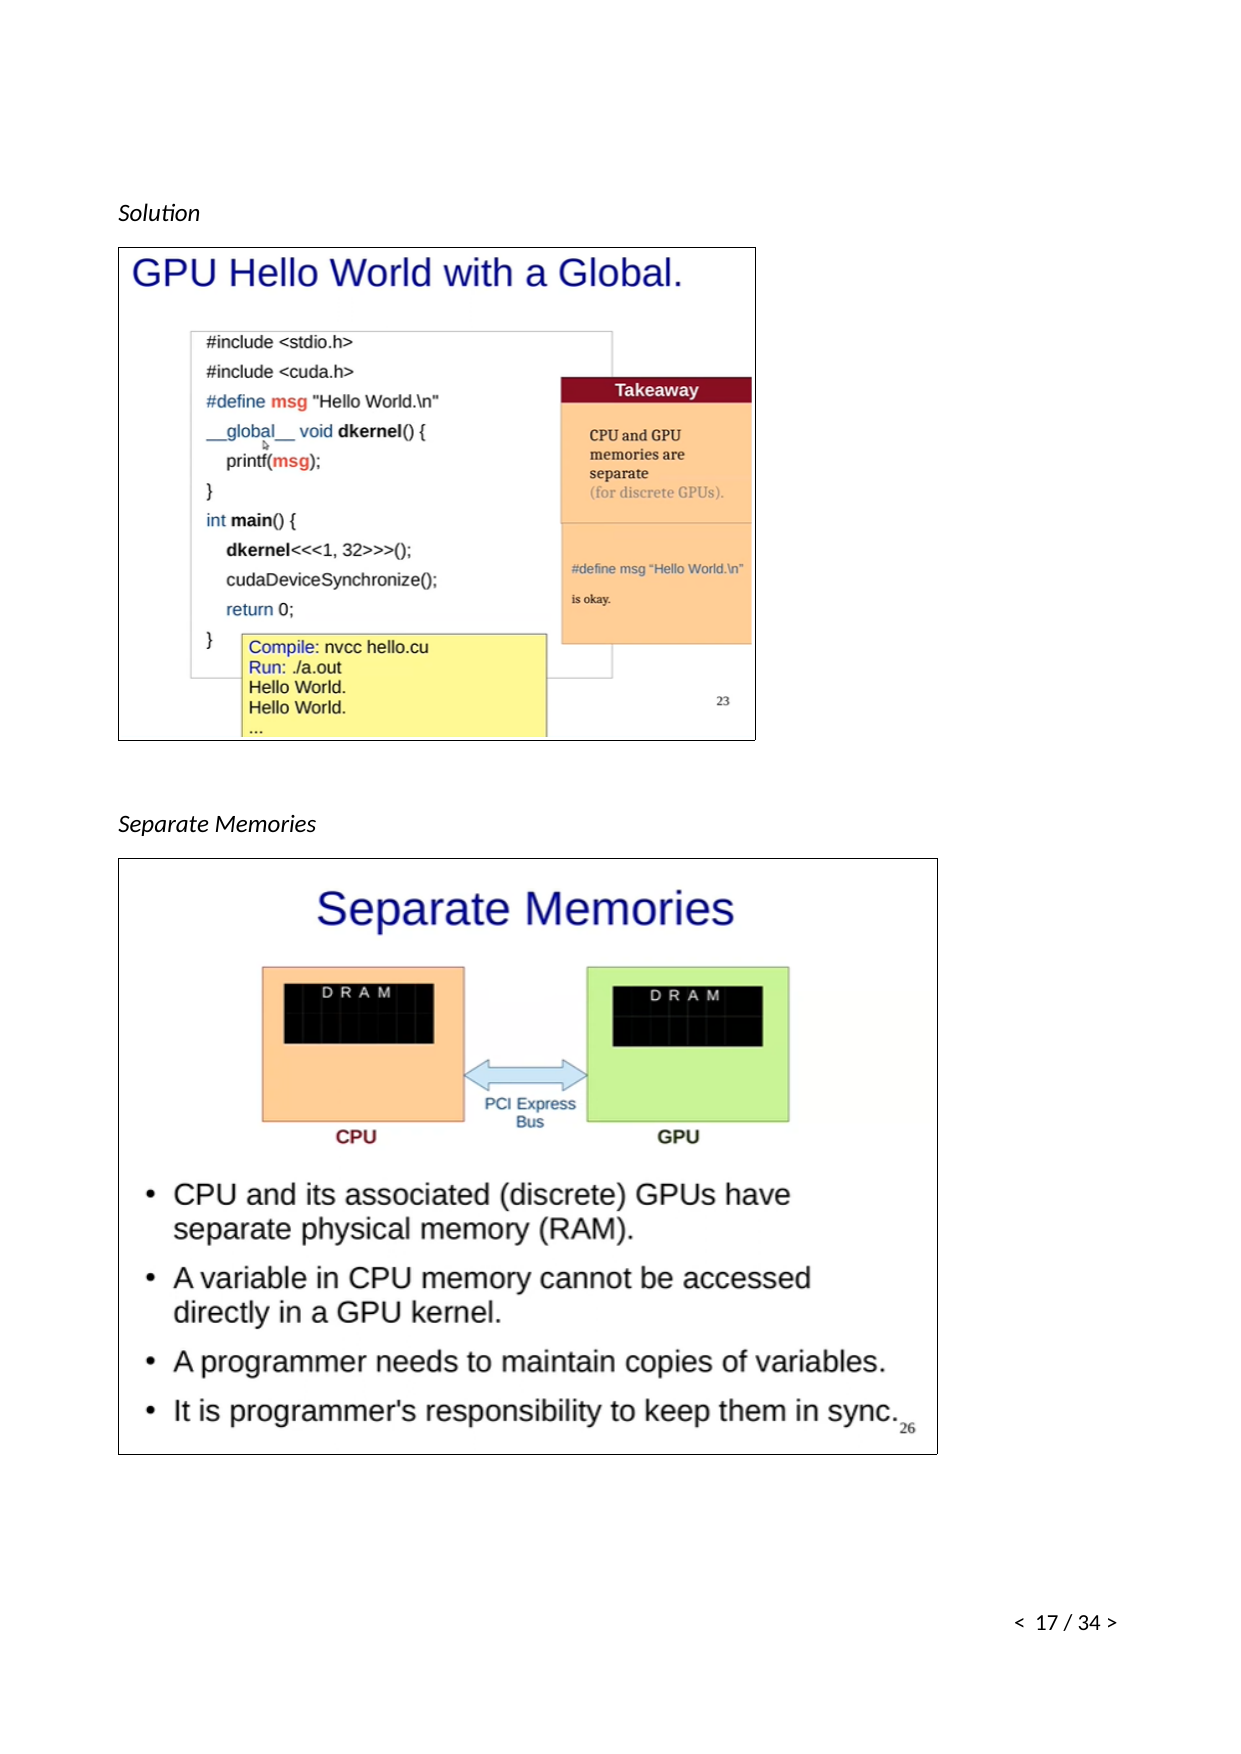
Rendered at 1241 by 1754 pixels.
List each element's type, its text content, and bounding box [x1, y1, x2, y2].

text Solution [118, 197, 1122, 228]
picture [121, 861, 934, 1452]
text Separate Memories [118, 808, 1122, 839]
picture [121, 249, 752, 737]
